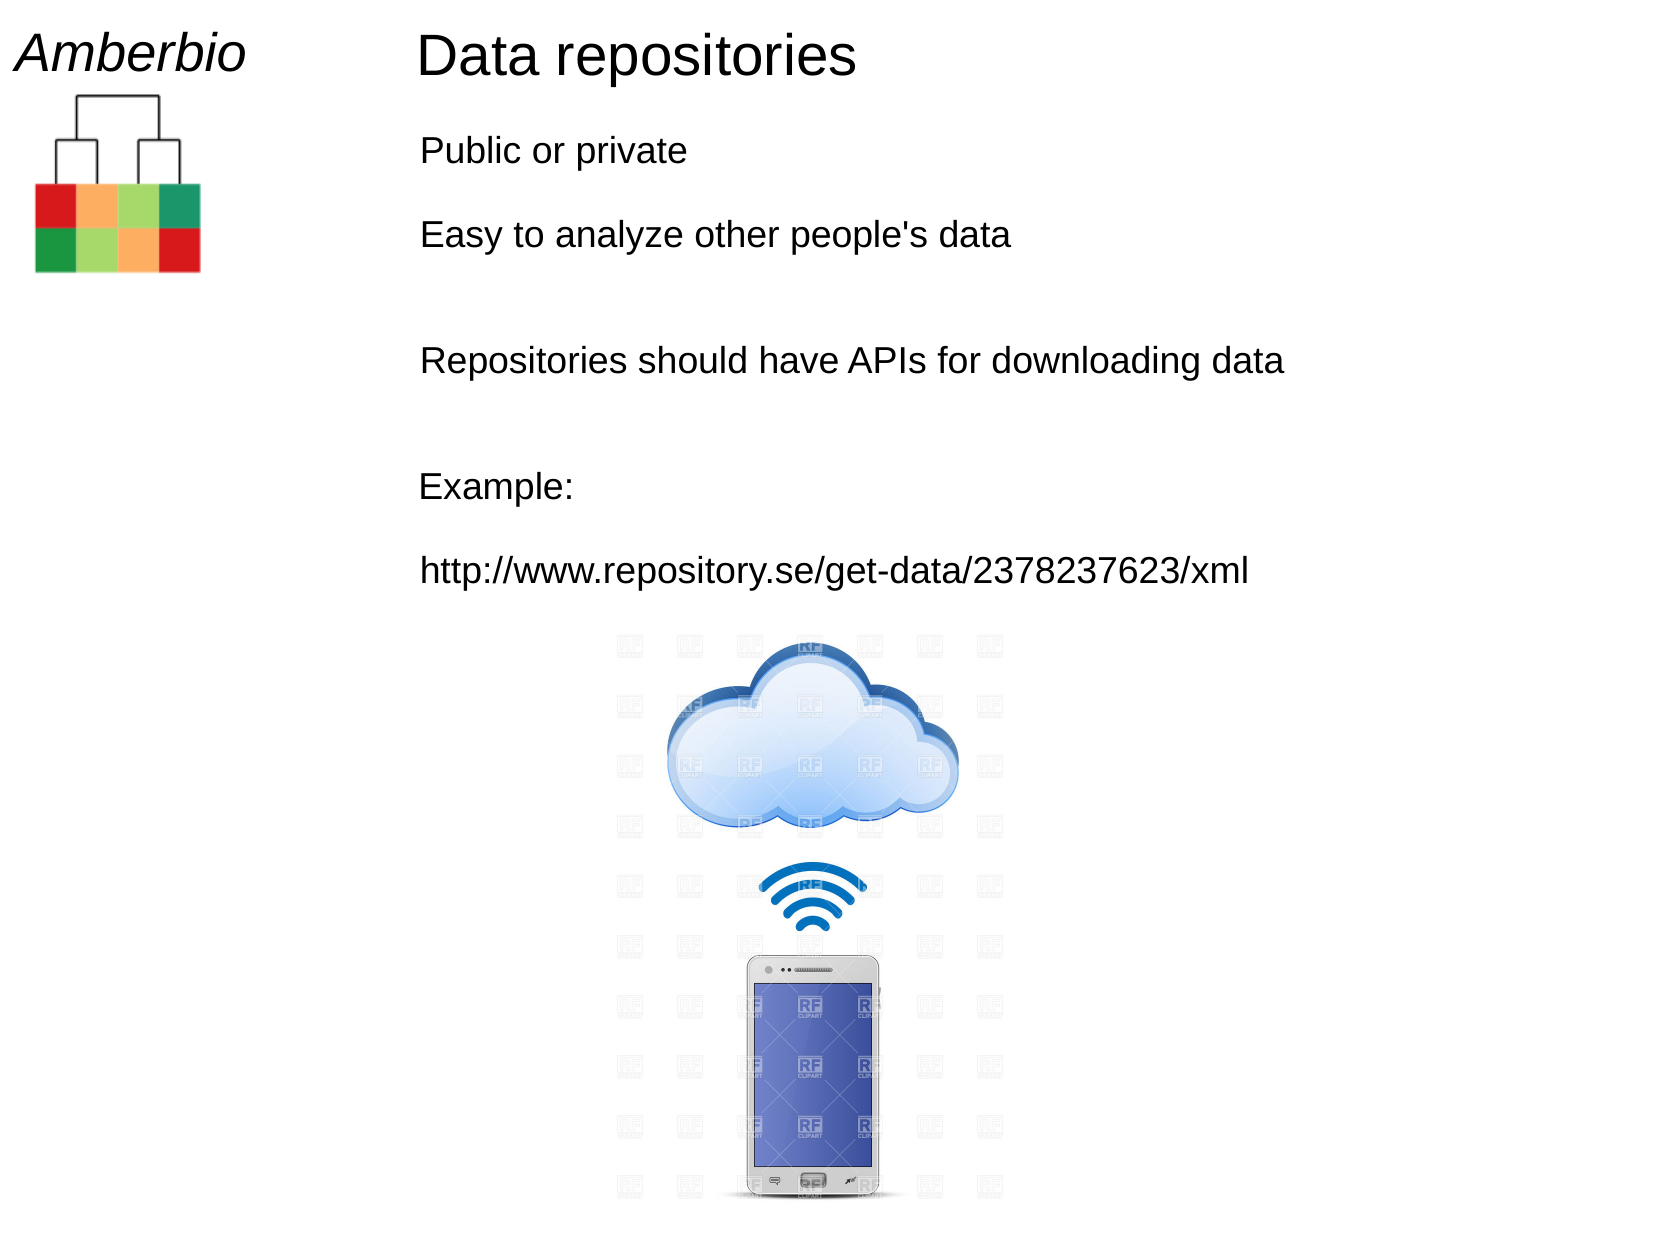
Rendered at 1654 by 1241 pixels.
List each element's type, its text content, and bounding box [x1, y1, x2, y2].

picture [15, 91, 226, 301]
text_box Amberbio [0, 15, 255, 91]
picture [600, 614, 1024, 1215]
text_box Data repositories Public or private Easy to analyze other people's data Repositories should have APIs for downloading data Example: http://www.repository.se/get-data/2378237623/xml [255, 15, 1576, 599]
